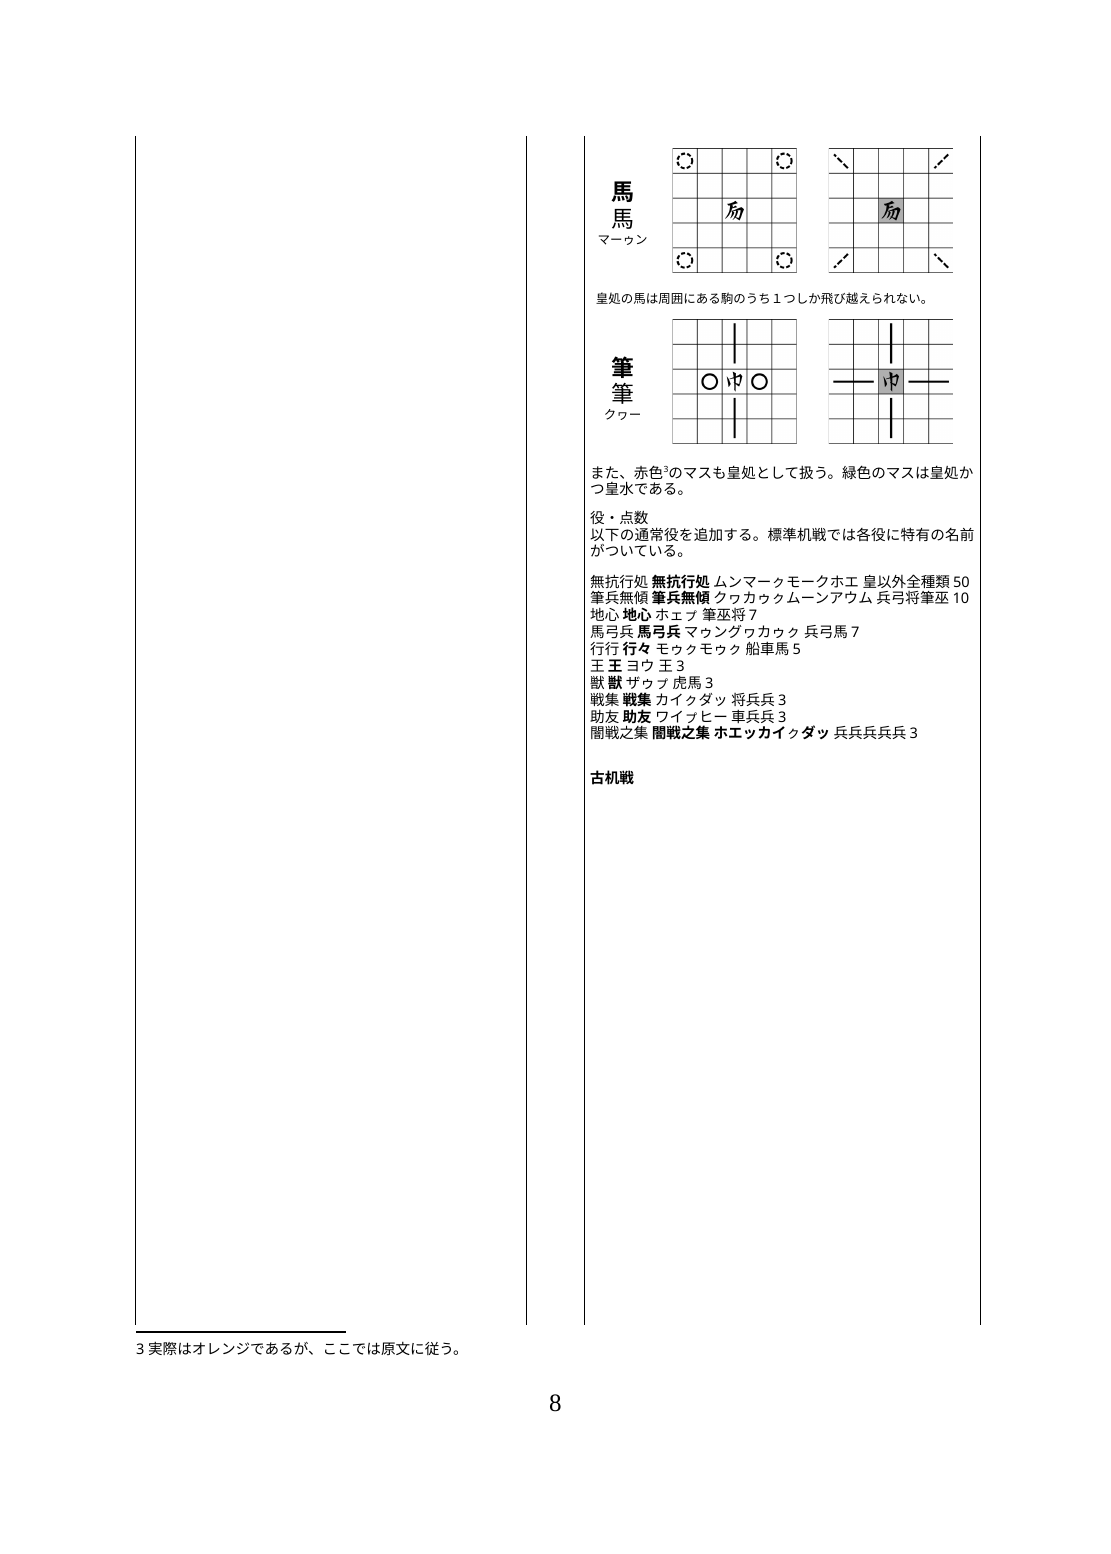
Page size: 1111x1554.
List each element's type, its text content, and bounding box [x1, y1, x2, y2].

table_cell [591, 1178, 967, 1204]
table_cell [136, 505, 526, 792]
table_cell [815, 143, 967, 284]
table_cell 皇処の馬は周囲にある駒のうち１つしか飛び越えられない。 [591, 285, 967, 313]
table_cell 馬 馬 マーゥン [591, 143, 654, 284]
table_cell [136, 136, 526, 504]
table_cell [527, 505, 584, 792]
table_cell [815, 314, 967, 464]
table_cell [527, 792, 584, 1325]
table_header [815, 864, 967, 892]
table_cell また、赤色のマスも皇処として扱う。緑色のマスは皇処かつ皇水である。 [585, 136, 980, 504]
table_cell [585, 792, 980, 1325]
table_header [591, 864, 654, 892]
table_cell [655, 143, 814, 284]
table_cell [655, 1035, 814, 1176]
table_cell [815, 893, 967, 1034]
table_cell 筆 筆 クヮー [591, 314, 654, 464]
picture [672, 148, 797, 273]
table_header [655, 864, 814, 892]
table_cell [527, 136, 584, 504]
table_cell [591, 893, 654, 1034]
table_cell [655, 314, 814, 464]
table_cell 役・点数 以下の通常役を追加する。標準机戦では各役に特有の名前がついている。 無抗行処 無抗行処 ムンマーㇰモークホエ 皇以外全種類 50 筆兵無傾 筆兵無傾 クヮカゥㇰムーンアウム 兵弓将筆巫 10 地心 地心 ホェㇷ゚ 筆巫将 7 馬弓兵 馬弓兵 マゥングヮカゥㇰ 兵弓馬 7 行行 行々 モゥㇰモゥㇰ 船車馬 5 王 王 ヨウ 王 3 獣 獣 ザゥㇷ゚ 虎馬 3 戦集 戦集 カイㇰダッ 将兵兵 3 助友 助友 ワイㇷ゚ヒー 車兵兵 3 闇戦之集 闇戦之集 ホエッカイㇰダッ 兵兵兵兵兵 3 古机戦 [585, 505, 980, 792]
table_cell [655, 893, 814, 1034]
table_cell [136, 792, 526, 1325]
table_cell [815, 1035, 967, 1176]
table_cell [591, 1035, 654, 1176]
picture [672, 319, 797, 444]
